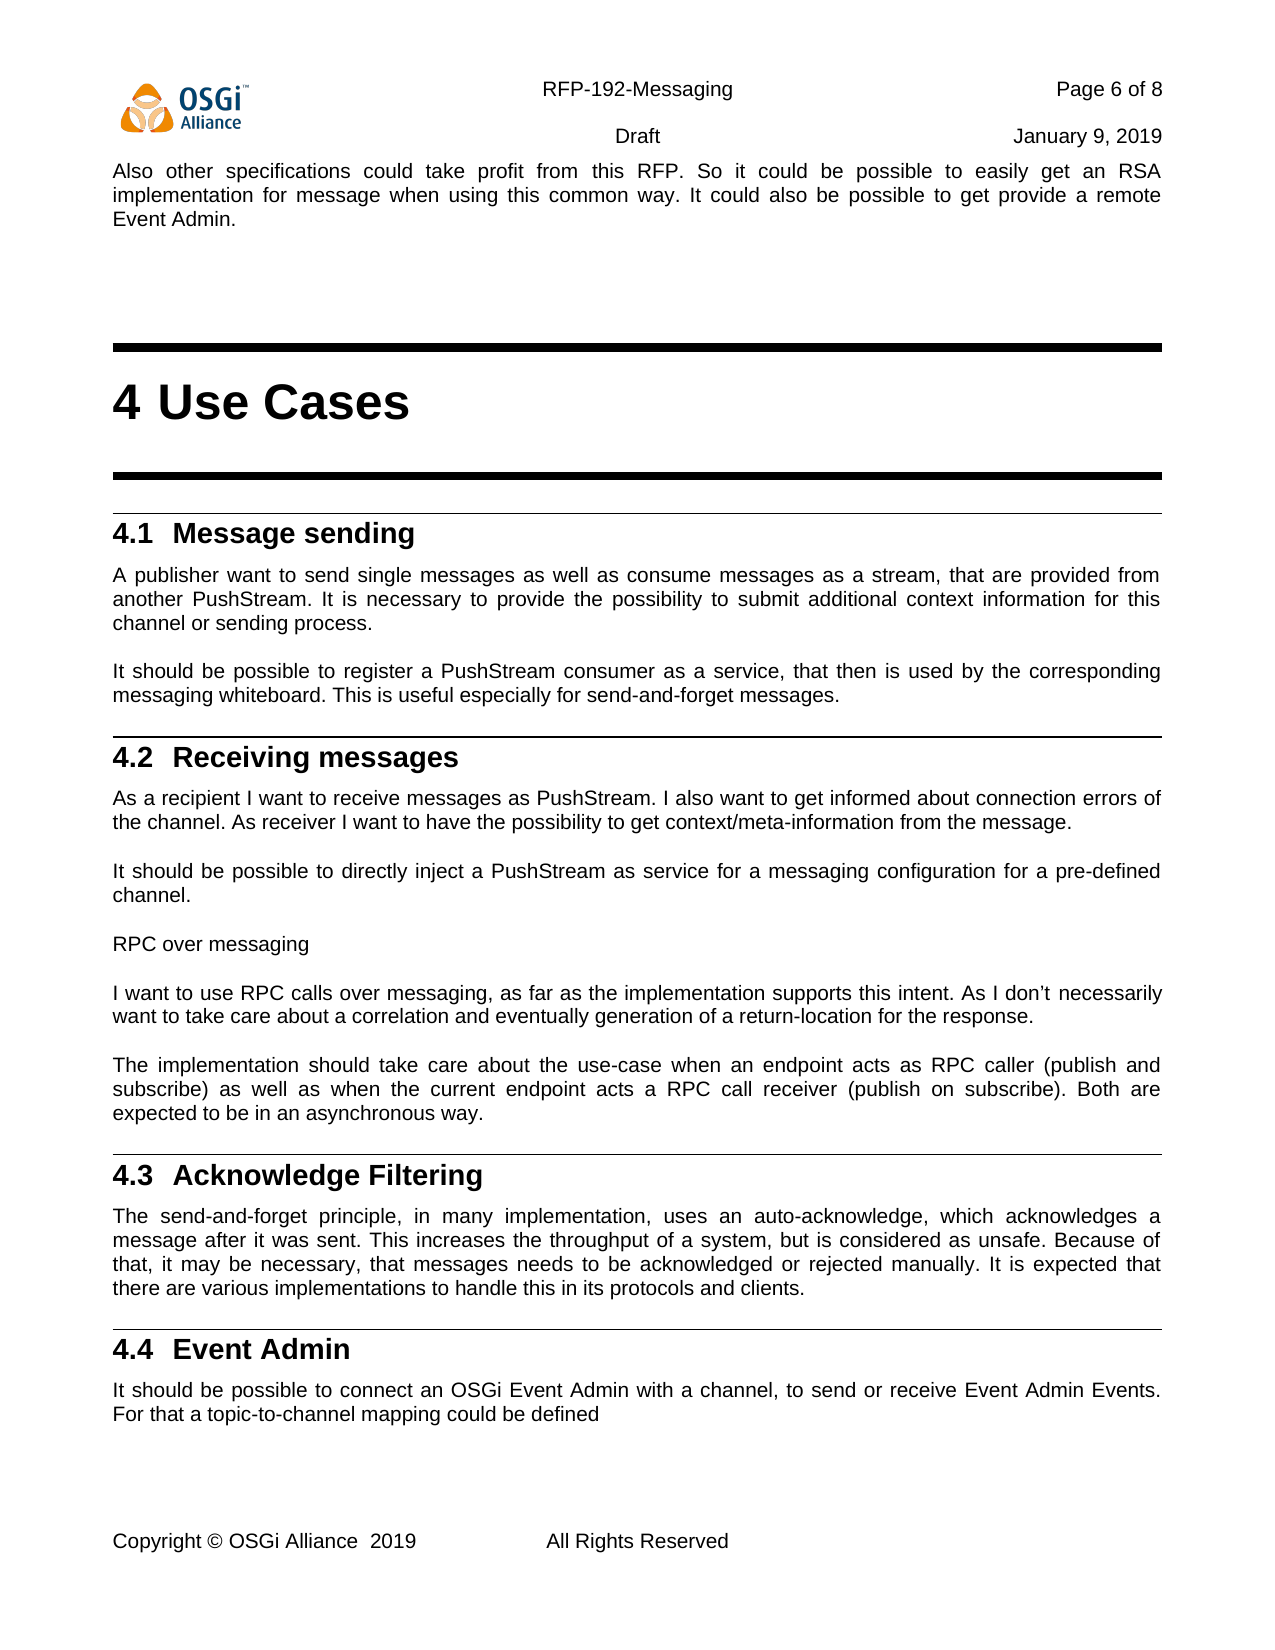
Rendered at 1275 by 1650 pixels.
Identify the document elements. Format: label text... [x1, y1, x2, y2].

subtitle Use Cases [112, 344, 1162, 480]
text It should be possible to directly inject a PushStream as service for a messaging configuration for a pre-defined channel. [112, 858, 1162, 906]
text The implementation should take care about the use-case when an endpoint acts as RPC caller (publish and subscribe) as well as when the current endpoint acts a RPC call receiver (publish on subscribe). Both are expected to be in an asynchronous way. [112, 1053, 1162, 1125]
text It should be possible to connect an OSGi Event Admin with a channel, to send or receive Event Admin Events. For that a topic-to-channel mapping could be defined [112, 1378, 1162, 1426]
subtitle Message sending [112, 514, 1162, 550]
picture [113, 76, 257, 140]
text Also other specifications could take profit from this RFP. So it could be possible to easily get an RSA implementation for message when using this common way. It could also be possible to get provide a remote Event Admin. [112, 159, 1162, 231]
subtitle Event Admin [112, 1330, 1162, 1365]
text As a recipient I want to receive messages as PushStream. I also want to get informed about connection errors of the channel. As receiver I want to have the possibility to get context/meta-information from the message. [112, 786, 1162, 833]
text The send-and-forget principle, in many implementation, uses an auto-acknowledge, which acknowledges a message after it was sent. This increases the throughput of a system, but is considered as unsafe. Because of that, it may be necessary, that messages needs to be acknowledged or rejected manually. It is expected that there are various implementations to handle this in its protocols and clients. [112, 1203, 1162, 1299]
subtitle Receiving messages [112, 737, 1162, 773]
text I want to use RPC calls over messaging, as far as the implementation supports this intent. As I don’t necessarily want to take care about a correlation and eventually generation of a return-location for the response. [112, 980, 1162, 1028]
subtitle Acknowledge Filtering [112, 1155, 1162, 1191]
text It should be possible to register a PushStream consumer as a service, that then is used by the corresponding messaging whiteboard. This is useful especially for send-and-forget messages. [112, 659, 1162, 707]
